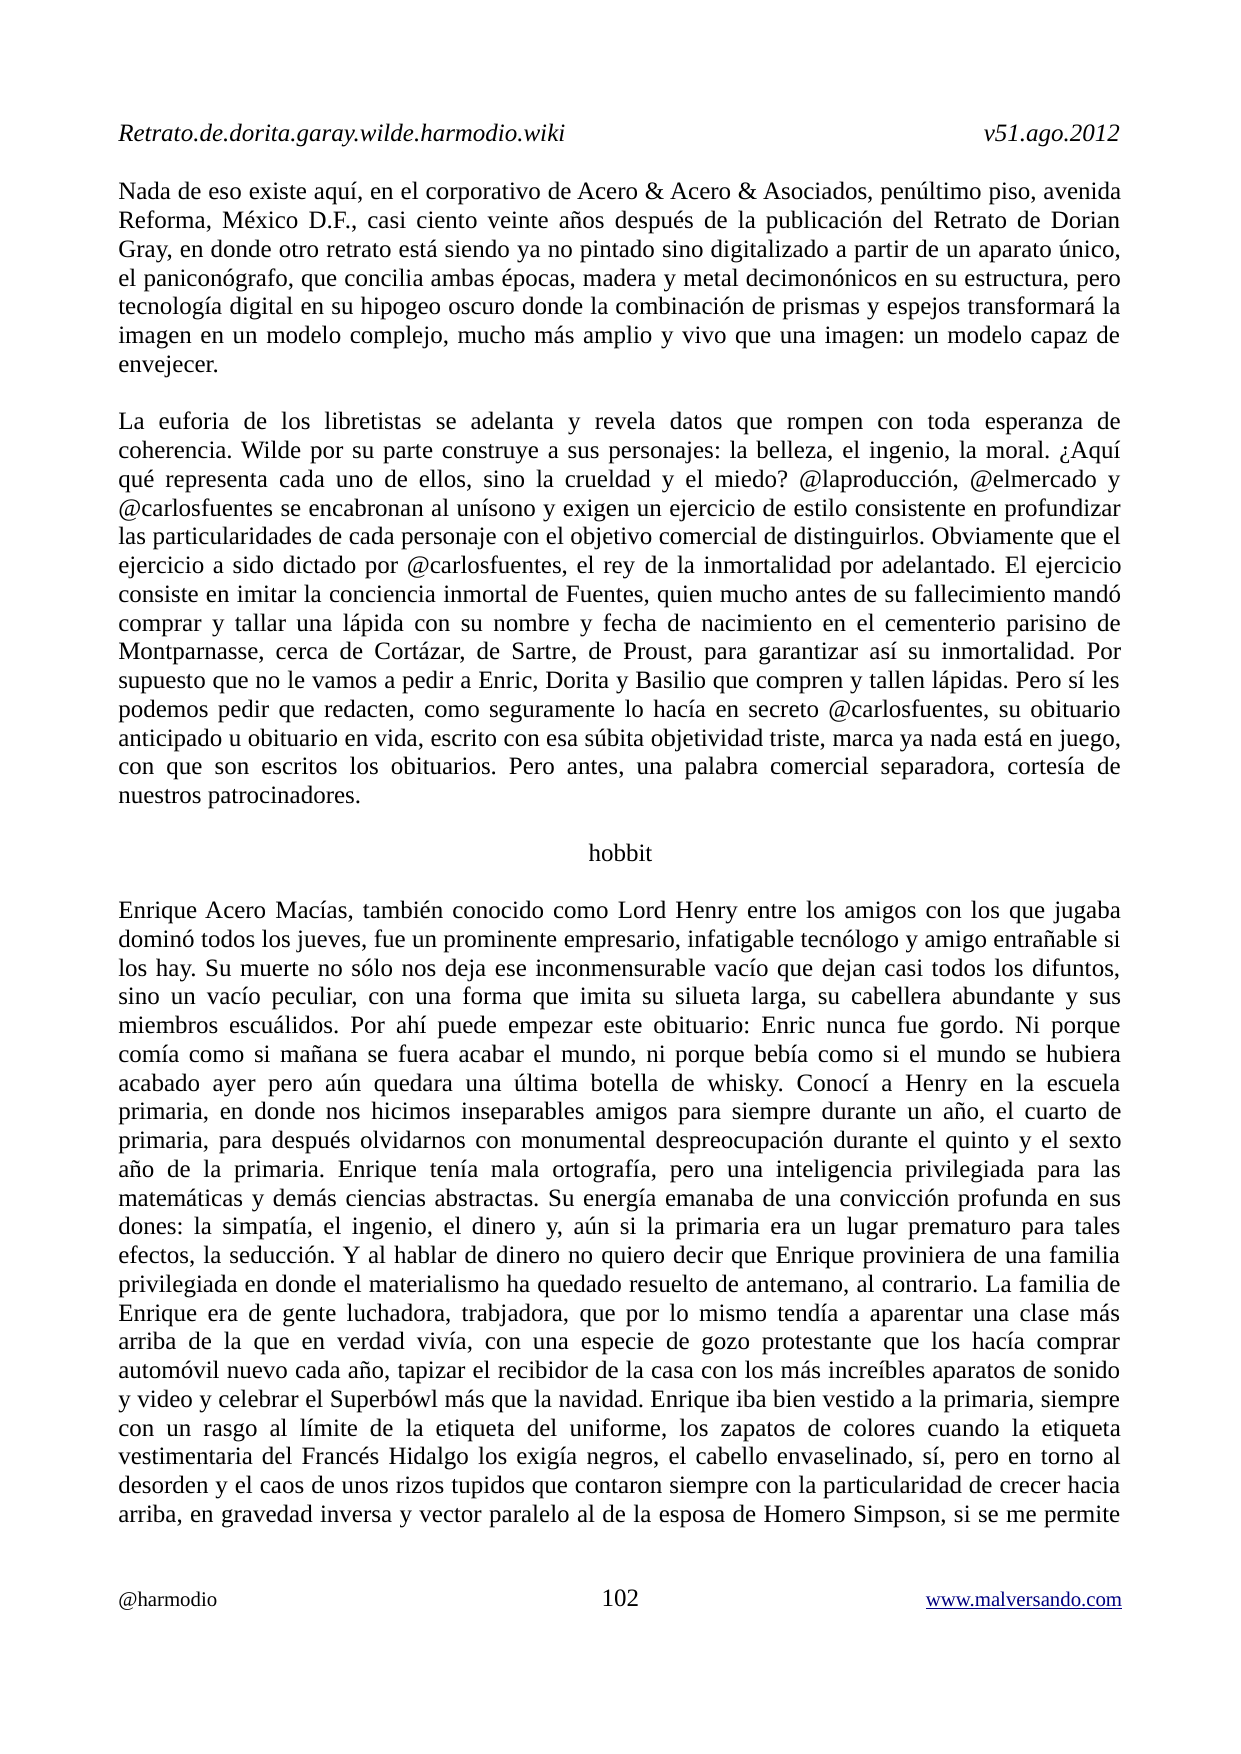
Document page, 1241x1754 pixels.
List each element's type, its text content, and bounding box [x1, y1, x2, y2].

text hobbit [118, 838, 1122, 866]
text Nada de eso existe aquí, en el corporativo de Acero & Acero & Asociados, penúltimo piso, avenida Reforma, México D.F., casi ciento veinte años después de la publicación del Retrato de Dorian Gray, en donde otro retrato está siendo ya no pintado sino digitalizado a partir de un aparato único, el paniconógrafo, que concilia ambas épocas, madera y metal decimonónicos en su estructura, pero tecnología digital en su hipogeo oscuro donde la combinación de prismas y espejos transformará la imagen en un modelo complejo, mucho más amplio y vivo que una imagen: un modelo capaz de envejecer. [118, 176, 1122, 378]
text Enrique Acero Macías, también conocido como Lord Henry entre los amigos con los que jugaba dominó todos los jueves, fue un prominente empresario, infatigable tecnólogo y amigo entrañable si los hay. Su muerte no sólo nos deja ese inconmensurable vacío que dejan casi todos los difuntos, sino un vacío peculiar, con una forma que imita su silueta larga, su cabellera abundante y sus miembros escuálidos. Por ahí puede empezar este obituario: Enric nunca fue gordo. Ni porque comía como si mañana se fuera acabar el mundo, ni porque bebía como si el mundo se hubiera acabado ayer pero aún quedara una última botella de whisky. Conocí a Henry en la escuela primaria, en donde nos hicimos inseparables amigos para siempre durante un año, el cuarto de primaria, para después olvidarnos con monumental despreocupación durante el quinto y el sexto año de la primaria. Enrique tenía mala ortografía, pero una inteligencia privilegiada para las matemáticas y demás ciencias abstractas. Su energía emanaba de una convicción profunda en sus dones: la simpatía, el ingenio, el dinero y, aún si la primaria era un lugar prematuro para tales efectos, la seducción. Y al hablar de dinero no quiero decir que Enrique proviniera de una familia privilegiada en donde el materialismo ha quedado resuelto de antemano, al contrario. La familia de Enrique era de gente luchadora, trabjadora, que por lo mismo tendía a aparentar una clase más arriba de la que en verdad vivía, con una especie de gozo protestante que los hacía comprar automóvil nuevo cada año, tapizar el recibidor de la casa con los más increíbles aparatos de sonido y video y celebrar el Superbówl más que la navidad. Enrique iba bien vestido a la primaria, siempre con un rasgo al límite de la etiqueta del uniforme, los zapatos de colores cuando la etiqueta vestimentaria del Francés Hidalgo los exigía negros, el cabello envaselinado, sí, pero en torno al desorden y el caos de unos rizos tupidos que contaron siempre con la particularidad de crecer hacia arriba, en gravedad inversa y vector paralelo al de la esposa de Homero Simpson, si se me permite [118, 895, 1122, 1528]
text La euforia de los libretistas se adelanta y revela datos que rompen con toda esperanza de coherencia. Wilde por su parte construye a sus personajes: la belleza, el ingenio, la moral. ¿Aquí qué representa cada uno de ellos, sino la crueldad y el miedo? @laproducción, @elmercado y @carlosfuentes se encabronan al unísono y exigen un ejercicio de estilo consistente en profundizar las particularidades de cada personaje con el objetivo comercial de distinguirlos. Obviamente que el ejercicio a sido dictado por @carlosfuentes, el rey de la inmortalidad por adelantado. El ejercicio consiste en imitar la conciencia inmortal de Fuentes, quien mucho antes de su fallecimiento mandó comprar y tallar una lápida con su nombre y fecha de nacimiento en el cementerio parisino de Montparnasse, cerca de Cortázar, de Sartre, de Proust, para garantizar así su inmortalidad. Por supuesto que no le vamos a pedir a Enric, Dorita y Basilio que compren y tallen lápidas. Pero sí les podemos pedir que redacten, como seguramente lo hacía en secreto @carlosfuentes, su obituario anticipado u obituario en vida, escrito con esa súbita objetividad triste, marca ya nada está en juego, con que son escritos los obituarios. Pero antes, una palabra comercial separadora, cortesía de nuestros patrocinadores. [118, 406, 1122, 809]
